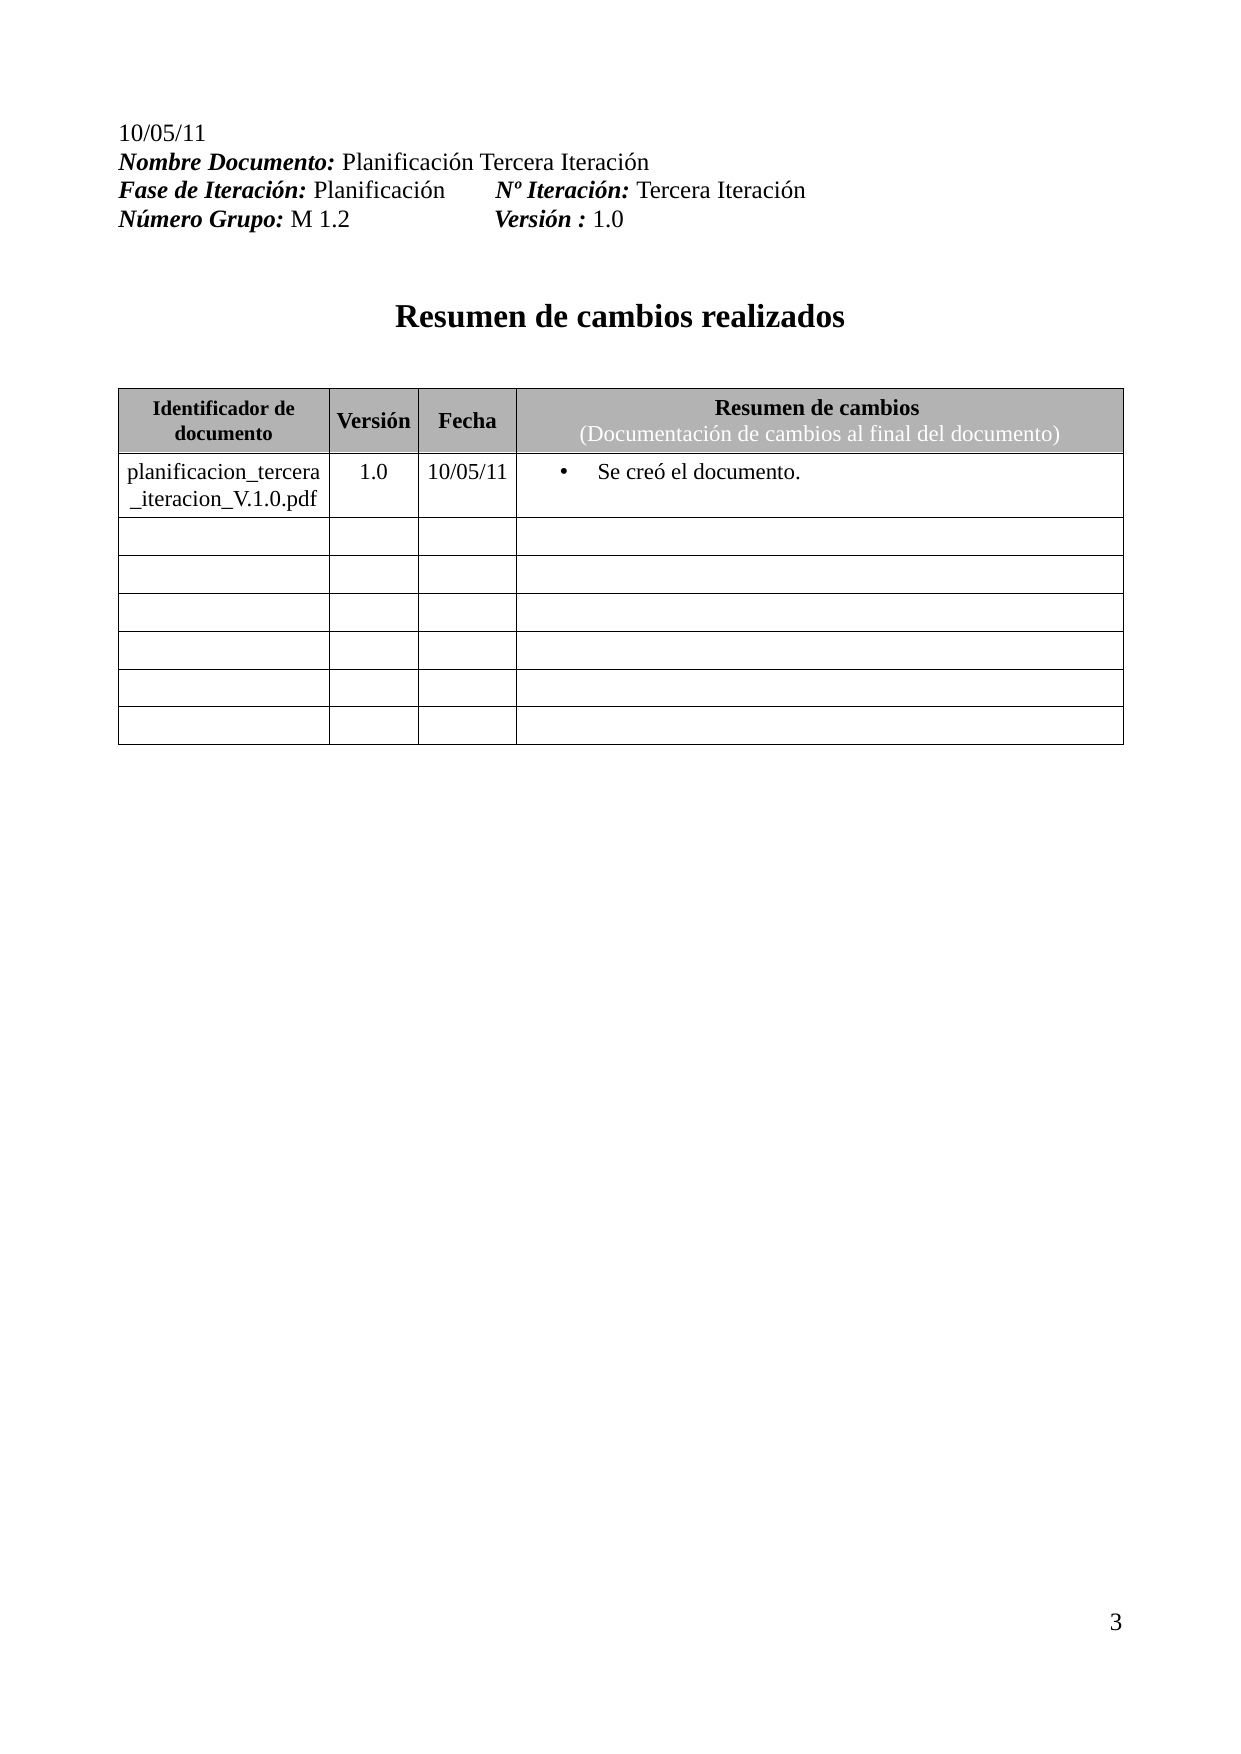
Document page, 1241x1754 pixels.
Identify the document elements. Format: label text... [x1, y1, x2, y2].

table_cell [517, 594, 1123, 631]
table_cell [517, 632, 1123, 668]
table_cell [517, 670, 1123, 706]
table_cell [119, 670, 329, 706]
text Resumen de cambios realizados [118, 296, 1122, 334]
table_cell [119, 594, 329, 631]
table_cell [119, 632, 329, 668]
table_cell [119, 518, 329, 555]
table_cell planificacion_tercera_iteracion_V.1.0.pdf [119, 454, 329, 517]
table_cell [517, 556, 1123, 593]
table_cell Se creó el documento. [517, 454, 1123, 517]
table_cell [330, 707, 418, 744]
table_cell [330, 518, 418, 555]
table_header Identificador de documento [119, 389, 329, 452]
table_cell [419, 632, 516, 668]
table_header Versión [330, 389, 418, 452]
table_cell [419, 518, 516, 555]
table_cell [330, 556, 418, 593]
table_cell [119, 556, 329, 593]
table_cell 1.0 [330, 454, 418, 517]
table_header Resumen de cambios (Documentación de cambios al final del documento) [517, 389, 1123, 452]
table_cell [119, 707, 329, 744]
table_cell [419, 707, 516, 744]
table_cell [419, 556, 516, 593]
table_cell [330, 632, 418, 668]
table_cell [330, 670, 418, 706]
table_header Fecha [419, 389, 516, 452]
table_cell [419, 670, 516, 706]
table_cell [330, 594, 418, 631]
table_cell [517, 518, 1123, 555]
table_cell [517, 707, 1123, 744]
table_cell 10/05/11 [419, 454, 516, 517]
table_cell [419, 594, 516, 631]
